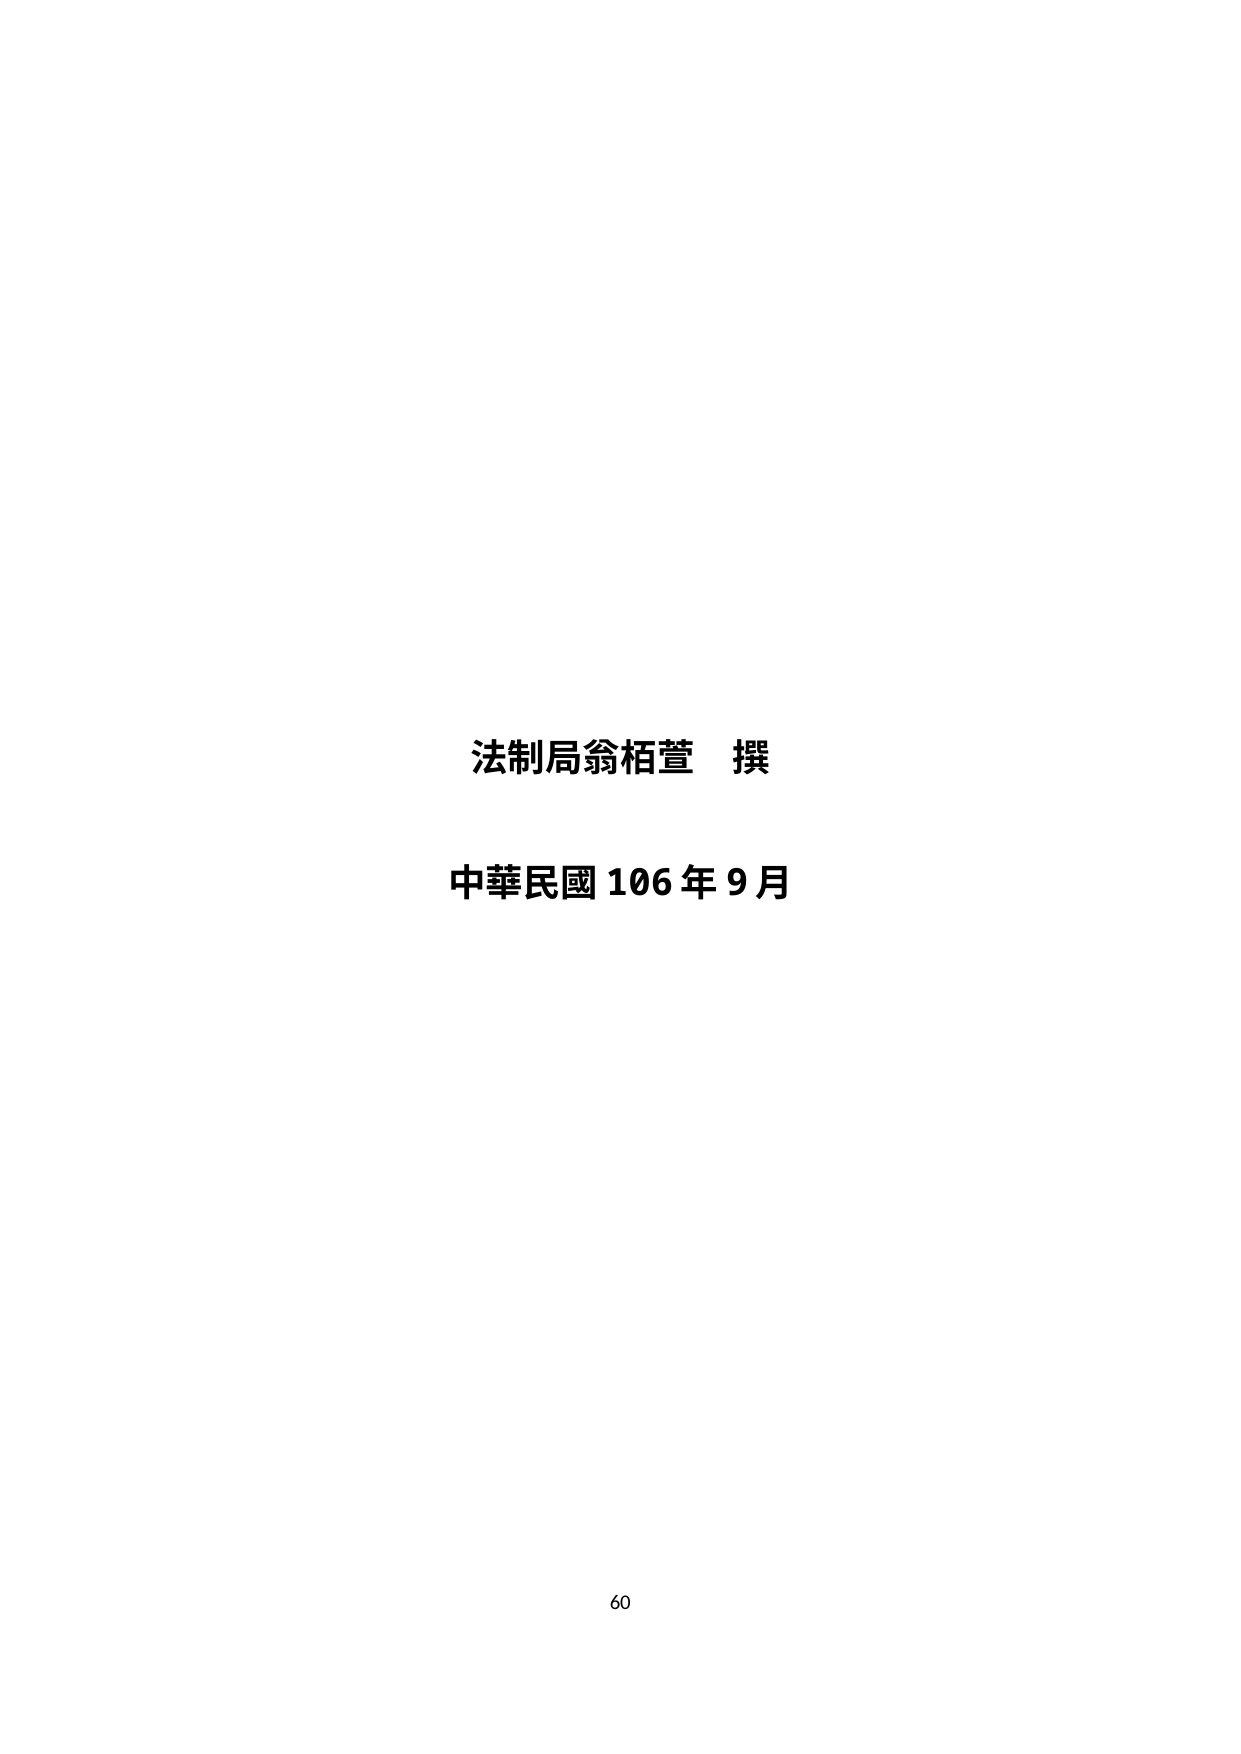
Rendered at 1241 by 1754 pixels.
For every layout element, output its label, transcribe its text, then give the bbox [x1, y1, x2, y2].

text 法制局翁栢萱 撰 [187, 714, 1053, 776]
text 中華民國106年9月 [187, 839, 1054, 901]
